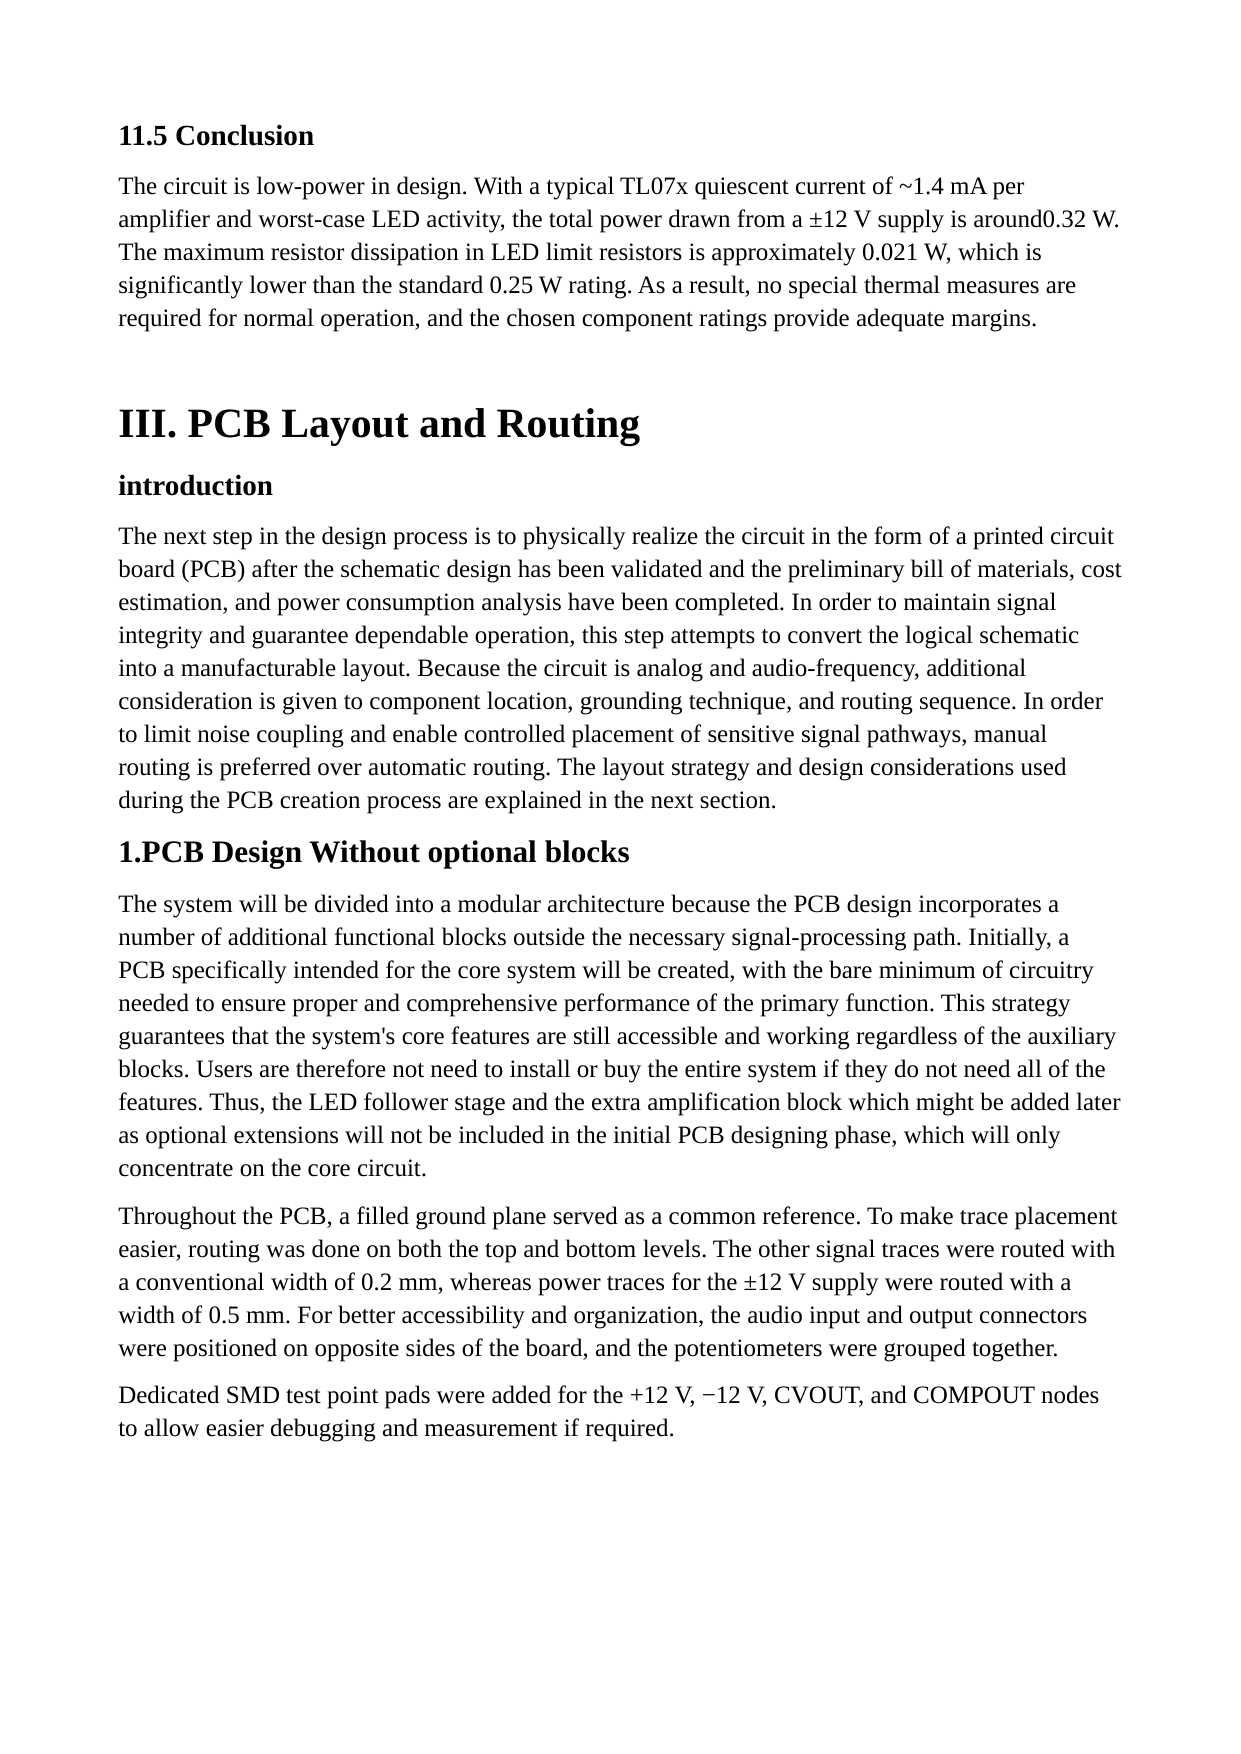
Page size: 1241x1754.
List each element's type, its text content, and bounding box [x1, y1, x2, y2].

text 11.5 Conclusion [118, 118, 1122, 152]
text Throughout the PCB, a filled ground plane served as a common reference. To make trace placement easier, routing was done on both the top and bottom levels. The other signal traces were routed with a conventional width of 0.2 mm, whereas power traces for the ±12 V supply were routed with a width of 0.5 mm. For better accessibility and organization, the audio input and output connectors were positioned on opposite sides of the board, and the potentiometers were grouped together. [118, 1201, 1122, 1362]
text The system will be divided into a modular architecture because the PCB design incorporates a number of additional functional blocks outside the necessary signal-processing path. Initially, a PCB specifically intended for the core system will be created, with the bare minimum of circuitry needed to ensure proper and comprehensive performance of the primary function. This strategy guarantees that the system's core features are still accessible and working regardless of the auxiliary blocks. Users are therefore not need to install or buy the entire system if they do not need all of the features. Thus, the LED follower stage and the extra amplification block which might be added later as optional extensions will not be included in the initial PCB designing phase, which will only concentrate on the core circuit. [118, 889, 1122, 1182]
text 1.PCB Design Without optional blocks [118, 833, 1122, 869]
text The next step in the design process is to physically realize the circuit in the form of a printed circuit board (PCB) after the schematic design has been validated and the preliminary bill of materials, cost estimation, and power consumption analysis have been completed. In order to maintain signal integrity and guarantee dependable operation, this step attempts to convert the logical schematic into a manufacturable layout. Because the circuit is analog and audio-frequency, additional consideration is given to component location, grounding technique, and routing sequence. In order to limit noise coupling and enable controlled placement of sensitive signal pathways, manual routing is preferred over automatic routing. The layout strategy and design considerations used during the PCB creation process are explained in the next section. [118, 521, 1122, 814]
text Dedicated SMD test point pads were added for the +12 V, −12 V, CVOUT, and COMPOUT nodes to allow easier debugging and measurement if required. [118, 1380, 1122, 1442]
text III. PCB Layout and Routing [118, 398, 1122, 446]
text The circuit is low-power in design. With a typical TL07x quiescent current of ~1.4 mA per amplifier and worst-case LED activity, the total power drawn from a ±12 V supply is around0.32 W. The maximum resistor dissipation in LED limit resistors is approximately 0.021 W, which is significantly lower than the standard 0.25 W rating. As a result, no special thermal measures are required for normal operation, and the chosen component ratings provide adequate margins. [118, 171, 1122, 332]
text introduction [118, 468, 1122, 502]
